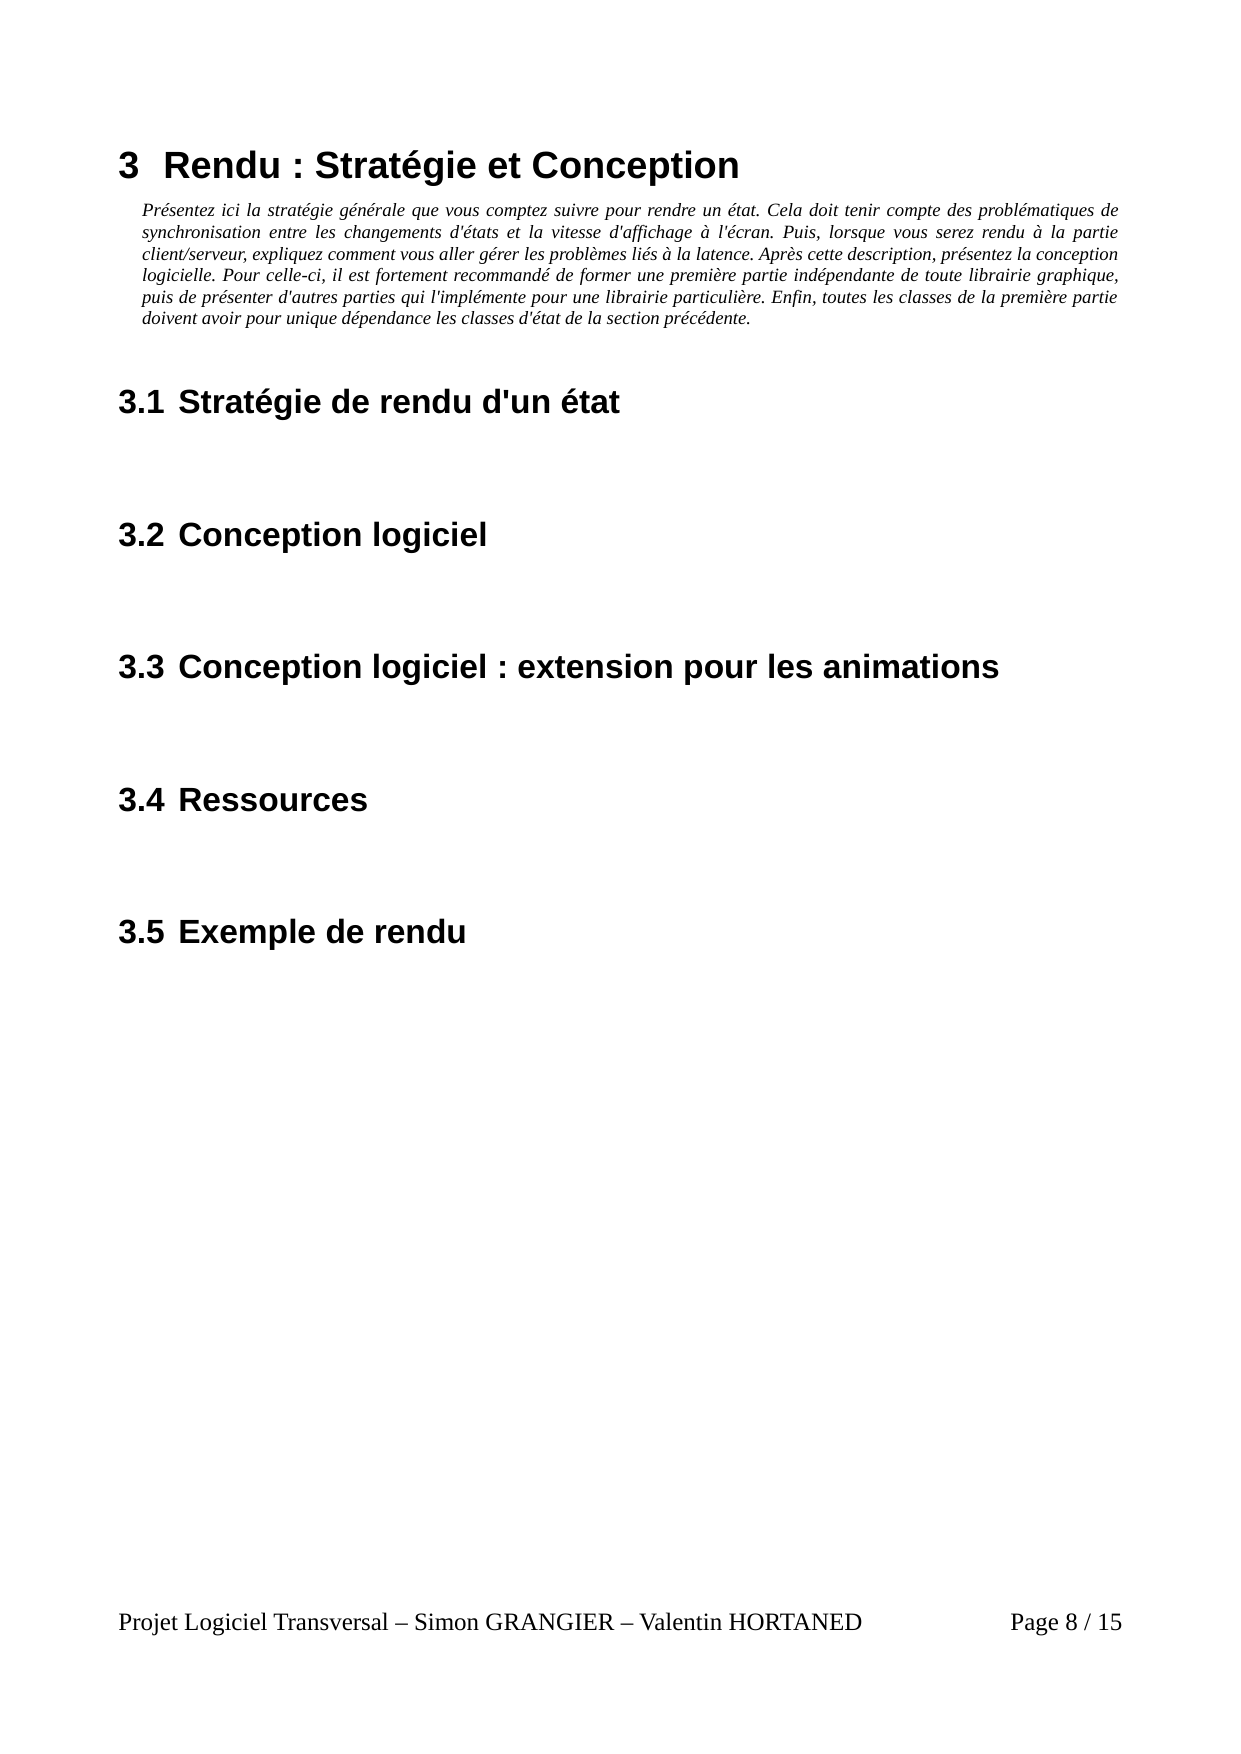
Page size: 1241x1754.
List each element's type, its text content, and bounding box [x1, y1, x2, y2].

subtitle Conception logiciel [118, 515, 1122, 553]
subtitle Conception logiciel : extension pour les animations [118, 647, 1122, 686]
subtitle Ressources [118, 779, 1122, 818]
subtitle Stratégie de rendu d'un état [118, 382, 1122, 421]
subtitle Rendu : Stratégie et Conception [118, 143, 1122, 187]
text Présentez ici la stratégie générale que vous comptez suivre pour rendre un état. Cela doit tenir compte des problématiques de synchronisation entre les changements d'états et la vitesse d'affichage à l'écran. Puis, lorsque vous serez rendu à la partie client/serveur, expliquez comment vous aller gérer les problèmes liés à la latence. Après cette description, présentez la conception logicielle. Pour celle-ci, il est fortement recommandé de former une première partie indépendante de toute librairie graphique, puis de présenter d'autres parties qui l'implémente pour une librairie particulière. Enfin, toutes les classes de la première partie doivent avoir pour unique dépendance les classes d'état de la section précédente. [142, 199, 1122, 329]
subtitle Exemple de rendu [118, 912, 1122, 951]
